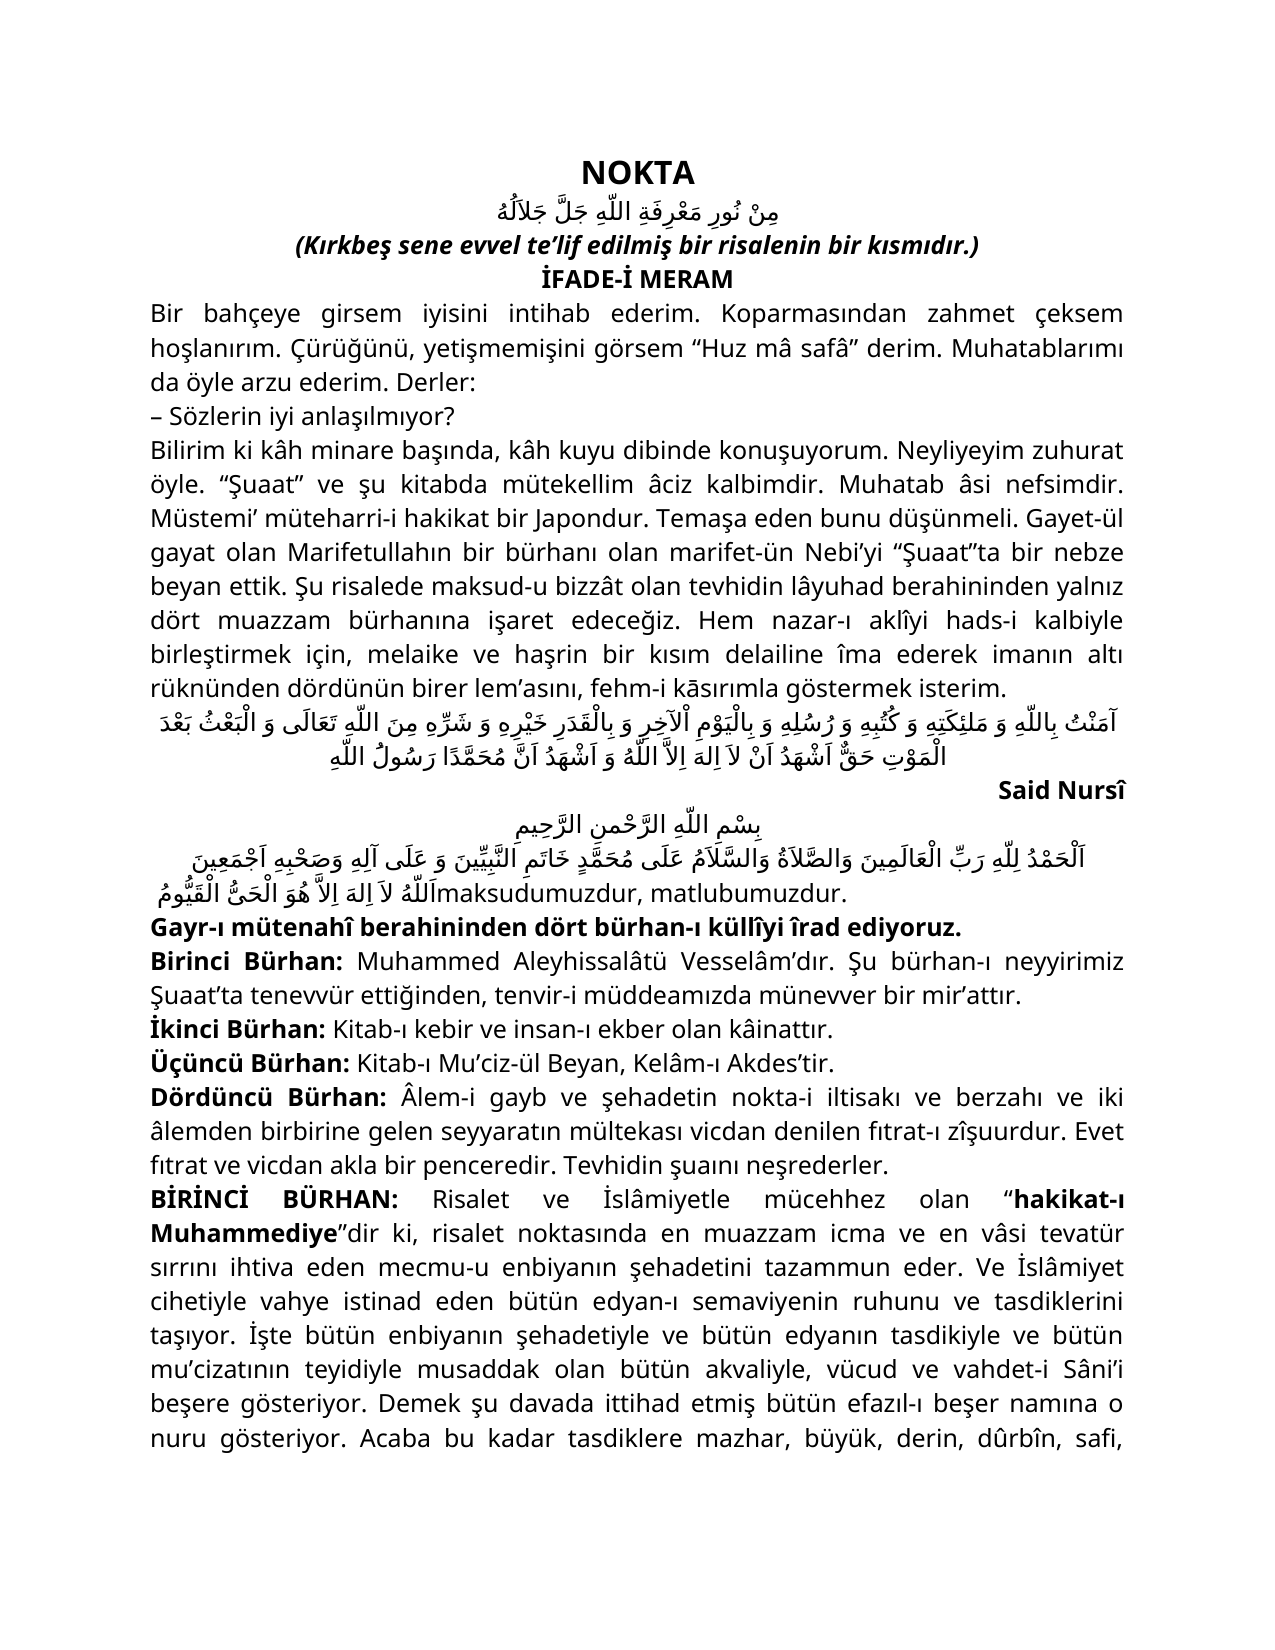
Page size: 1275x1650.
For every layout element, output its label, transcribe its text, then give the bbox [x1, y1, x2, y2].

text Gayr-ı mütenahî berahininden dört bürhan-ı küllîyi îrad ediyoruz. [150, 909, 1125, 943]
text (Kırkbeş sene evvel te’lif edilmiş bir risalenin bir kısmıdır.) [150, 228, 1125, 262]
text Said Nursî [150, 773, 1125, 807]
text اَللّهُ لاَ اِلهَ اِلاَّ هُوَ الْحَىُّ الْقَيُّومُmaksudumuzdur, matlubumuzdur. [150, 875, 1125, 909]
text Dördüncü Bürhan: Âlem-i gayb ve şehadetin nokta-i iltisakı ve berzahı ve iki âlemden birbirine gelen seyyaratın mültekası vicdan denilen fıtrat-ı zîşuurdur. Evet fıtrat ve vicdan akla bir penceredir. Tevhidin şuaını neşrederler. [150, 1079, 1125, 1182]
text اَلْحَمْدُ لِلّهِ رَبِّ الْعَالَمِينَ وَالصَّلاَةُ وَالسَّلاَمُ عَلَى مُحَمَّدٍ خَاتَمِ النَّبِيِّينَ وَ عَلَى آلِهِ وَصَحْبِهِ اَجْمَعِينَ [150, 841, 1125, 875]
text İkinci Bürhan: Kitab-ı kebir ve insan-ı ekber olan kâinattır. [150, 1011, 1125, 1046]
subtitle NOKTA [150, 150, 1125, 194]
text BİRİNCİ BÜRHAN: Risalet ve İslâmiyetle mücehhez olan “hakikat-ı Muhammediye”dir ki, risalet noktasında en muazzam icma ve en vâsi tevatür sırrını ihtiva eden mecmu-u enbiyanın şehadetini tazammun eder. Ve İslâmiyet cihetiyle vahye istinad eden bütün edyan-ı semaviyenin ruhunu ve tasdiklerini taşıyor. İşte bütün enbiyanın şehadetiyle ve bütün edyanın tasdikiyle ve bütün mu’cizatının teyidiyle musaddak olan bütün akvaliyle, vücud ve vahdet-i Sâni’i beşere gösteriyor. Demek şu davada ittihad etmiş bütün efazıl-ı beşer namına o nuru gösteriyor. Acaba bu kadar tasdiklere mazhar, büyük, derin, dûrbîn, safi, [150, 1182, 1125, 1454]
text Birinci Bürhan: Muhammed Aleyhissalâtü Vesselâm’dır. Şu bürhan-ı neyyirimiz Şuaat’ta tenevvür ettiğinden, tenvir-i müddeamızda münevver bir mir’attır. [150, 943, 1125, 1011]
text Üçüncü Bürhan: Kitab-ı Mu’ciz-ül Beyan, Kelâm-ı Akdes’tir. [150, 1046, 1125, 1079]
text İFADE-İ MERAM [150, 262, 1125, 296]
text – Sözlerin iyi anlaşılmıyor? [150, 398, 1125, 432]
text مِنْ نُورِ مَعْرِفَةِ اللّهِ جَلَّ جَلاَلُهُ [150, 194, 1125, 228]
text Bilirim ki kâh minare başında, kâh kuyu dibinde konuşuyorum. Neyliyeyim zuhurat öyle. “Şuaat” ve şu kitabda mütekellim âciz kalbimdir. Muhatab âsi nefsimdir. Müstemi’ müteharri-i hakikat bir Japondur. Temaşa eden bunu düşünmeli. Gayet-ül gayat olan Marifetullahın bir bürhanı olan marifet-ün Nebi’yi “Şuaat”ta bir nebze beyan ettik. Şu risalede maksud-u bizzât olan tevhidin lâyuhad berahininden yalnız dört muazzam bürhanına işaret edeceğiz. Hem nazar-ı aklîyi hads-i kalbiyle birleştirmek için, melaike ve haşrin bir kısım delailine îma ederek imanın altı rüknünden dördünün birer lem’asını, fehm-i kāsırımla göstermek isterim. [150, 432, 1125, 705]
text Bir bahçeye girsem iyisini intihab ederim. Koparmasından zahmet çeksem hoşlanırım. Çürüğünü, yetişmemişini görsem “Huz mâ safâ” derim. Muhatablarımı da öyle arzu ederim. Derler: [150, 296, 1125, 398]
text بِسْمِ اللّهِ الرَّحْمنِ الرَّحِيمِ [150, 807, 1125, 841]
text آمَنْتُ بِاللّهِ وَ مَلئِكَتِهِ وَ كُتُبِهِ وَ رُسُلِهِ وَ بِالْيَوْمِ اْلآخِرِ وَ بِالْقَدَرِ خَيْرِهِ وَ شَرِّهِ مِنَ اللّهِ تَعَالَى وَ الْبَعْثُ بَعْدَ الْمَوْتِ حَقٌّ اَشْهَدُ اَنْ لاَ اِلهَ اِلاَّ اللّهُ وَ اَشْهَدُ اَنَّ مُحَمَّدًا رَسُولَُ اللّهِ [150, 705, 1125, 773]
